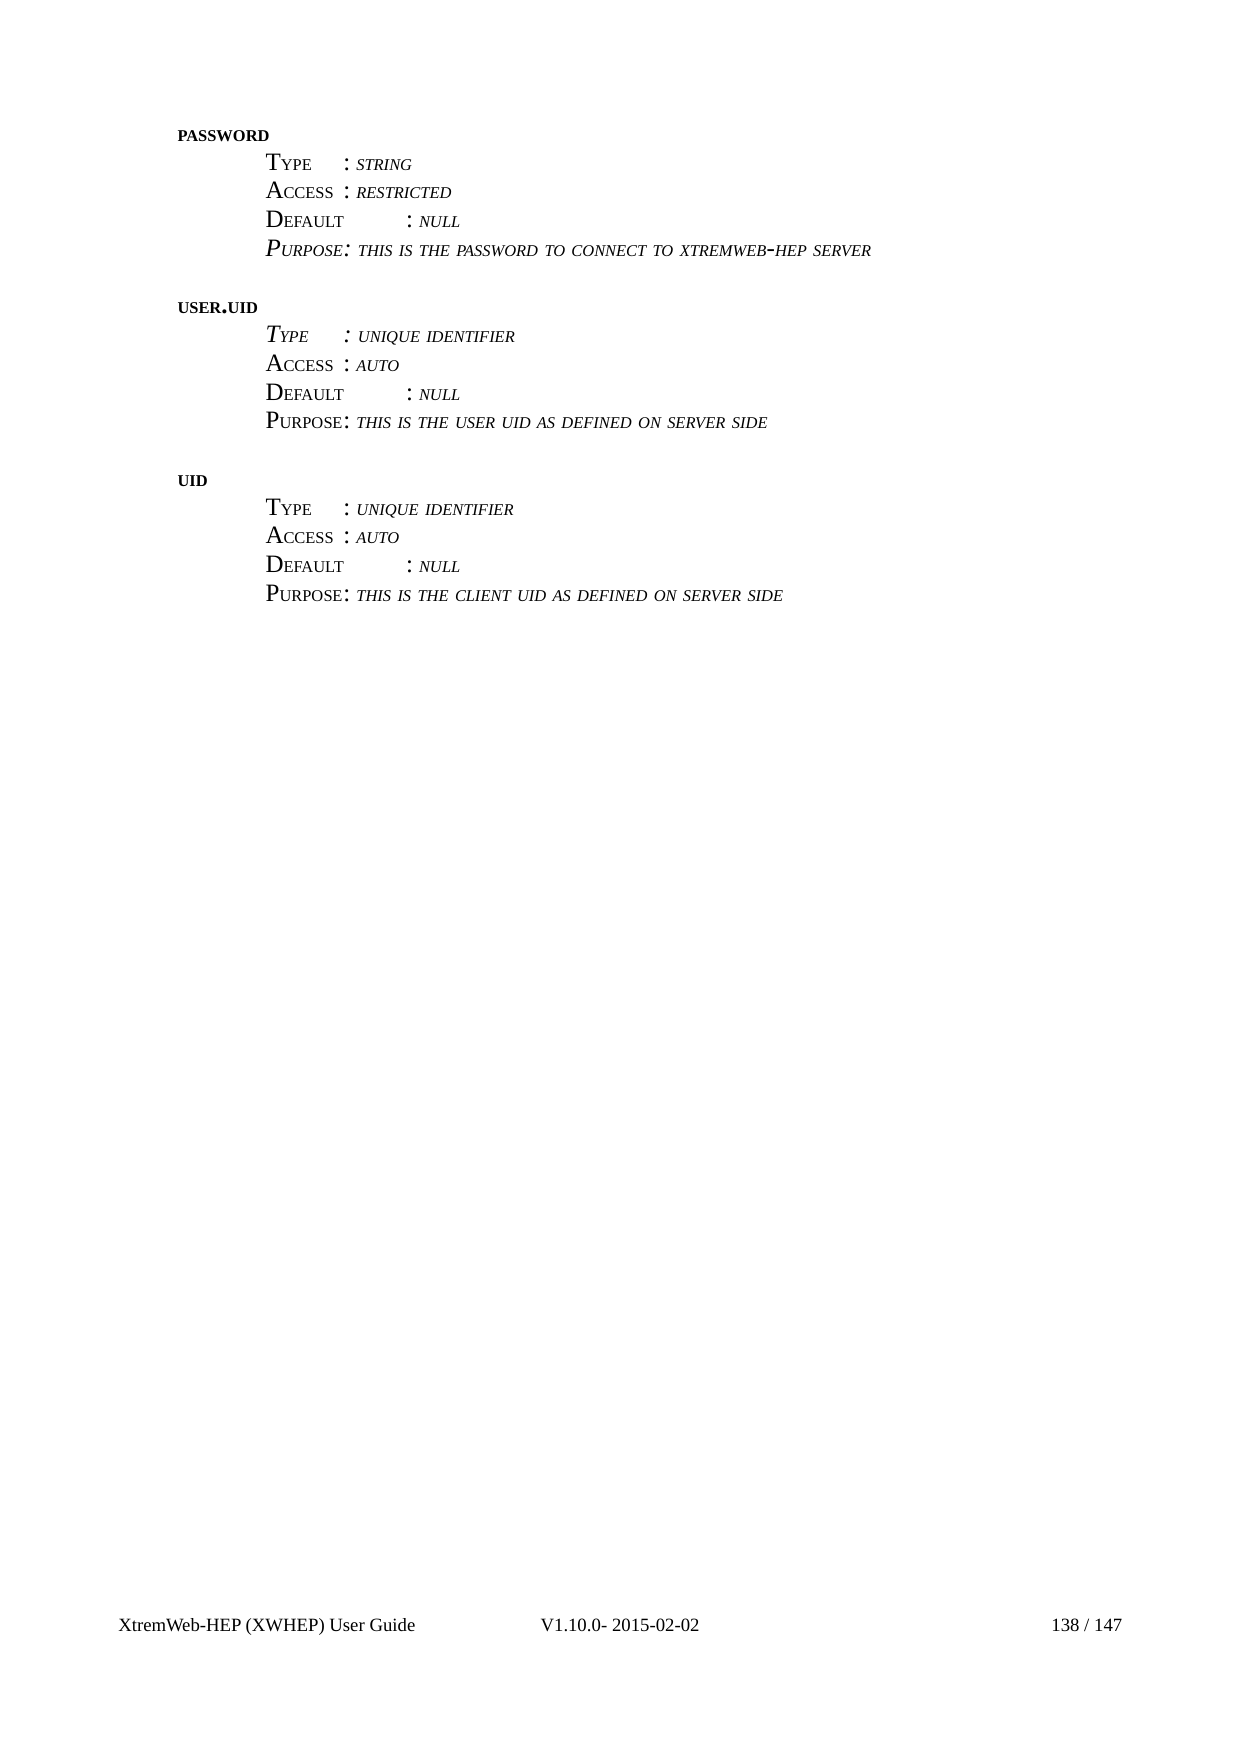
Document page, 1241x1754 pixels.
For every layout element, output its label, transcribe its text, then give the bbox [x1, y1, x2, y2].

text password [177, 118, 1122, 147]
text Type : unique identifier [265, 319, 1122, 348]
text Type : unique identifier [265, 492, 1122, 521]
text uid [177, 463, 1122, 492]
text Default : null [265, 549, 1122, 578]
text user.uid [177, 291, 1122, 319]
text Access : auto [265, 348, 1122, 377]
text Type : string [265, 147, 1122, 176]
text Purpose : this is the user uid as defined on server side [265, 406, 1122, 434]
text Access : restricted [265, 176, 1122, 204]
text Default : null [265, 204, 1122, 233]
text Purpose : this is the password to connect to xtremweb-hep server [265, 233, 1122, 262]
text Purpose : this is the client uid as defined on server side [265, 578, 1122, 607]
text Default : null [265, 377, 1122, 406]
text Access : auto [265, 521, 1122, 549]
